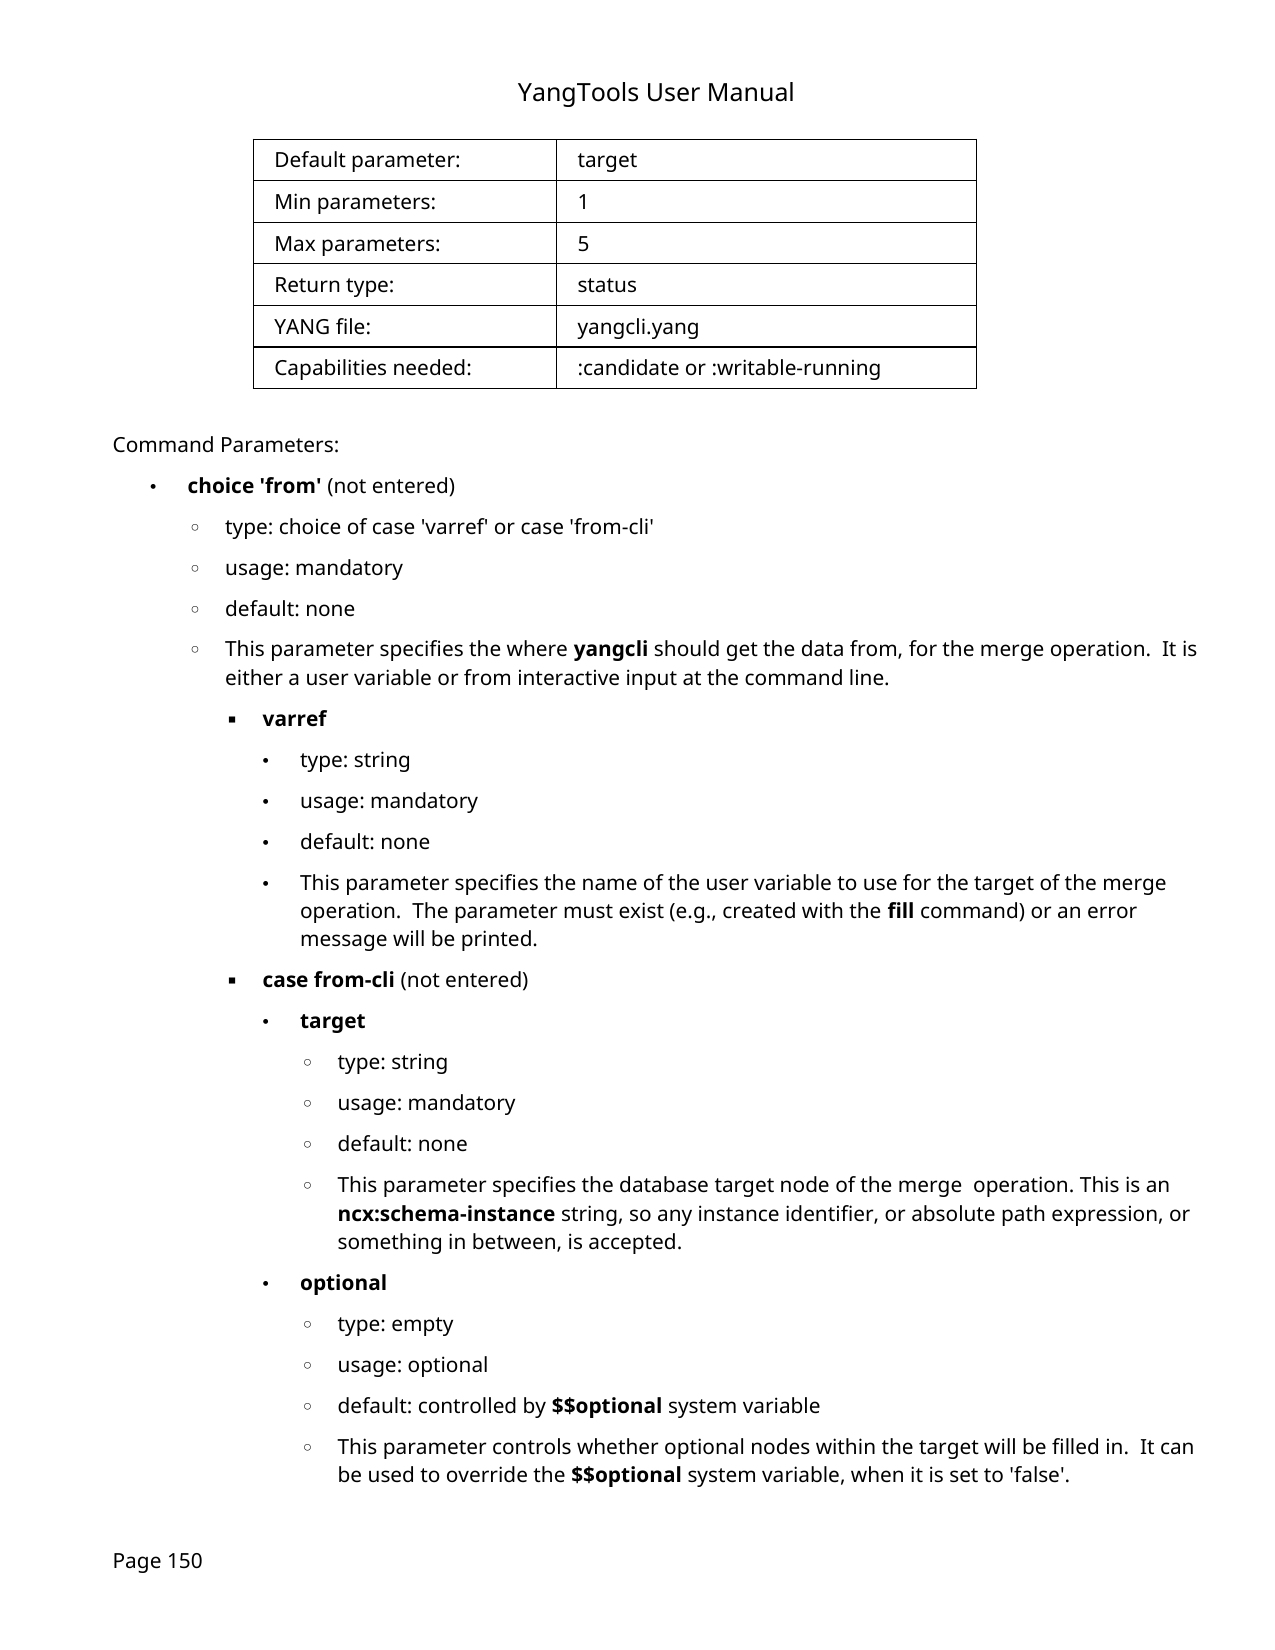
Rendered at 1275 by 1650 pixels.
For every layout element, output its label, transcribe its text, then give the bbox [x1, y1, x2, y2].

list default: controlled by $$optional system variable [300, 1391, 1200, 1419]
table_cell Min parameters: [254, 181, 556, 222]
list varref [225, 704, 1200, 732]
list default: none [300, 1129, 1200, 1158]
table_cell Default parameter: [254, 140, 556, 180]
table_cell Return type: [254, 264, 556, 305]
list type: choice of case 'varref' or case 'from-cli' [187, 512, 1200, 540]
list This parameter specifies the database target node of the merge operation. This is an ncx:schema-instance string, so any instance identifier, or absolute path expression, or something in between, is accepted. [300, 1170, 1200, 1256]
table_cell 5 [557, 223, 976, 263]
list This parameter specifies the name of the user variable to use for the target of the merge operation. The parameter must exist (e.g., created with the fill command) or an error message will be printed. [262, 868, 1200, 953]
table_cell :candidate or :writable-running [557, 348, 976, 388]
list default: none [262, 827, 1200, 855]
list default: none [187, 594, 1200, 622]
list optional [262, 1268, 1200, 1296]
table_cell Capabilities needed: [254, 348, 556, 388]
table_cell 1 [557, 181, 976, 222]
list usage: mandatory [262, 786, 1200, 814]
list type: empty [300, 1309, 1200, 1337]
list case from-cli (not entered) [225, 966, 1200, 994]
table_cell Max parameters: [254, 223, 556, 263]
list This parameter controls whether optional nodes within the target will be filled in. It can be used to override the $$optional system variable, when it is set to 'false'. [300, 1432, 1200, 1489]
list type: string [262, 745, 1200, 773]
text Command Parameters: [112, 430, 1200, 458]
list usage: optional [300, 1350, 1200, 1378]
list type: string [300, 1047, 1200, 1076]
table_cell status [557, 264, 976, 305]
list choice 'from' (not entered) [150, 471, 1200, 499]
list target [262, 1006, 1200, 1035]
list usage: mandatory [187, 553, 1200, 581]
table_cell yangcli.yang [557, 306, 976, 346]
table_cell target [557, 140, 976, 180]
list This parameter specifies the where yangcli should get the data from, for the merge operation. It is either a user variable or from interactive input at the command line. [187, 634, 1200, 691]
list usage: mandatory [300, 1088, 1200, 1117]
table_cell YANG file: [254, 306, 556, 346]
